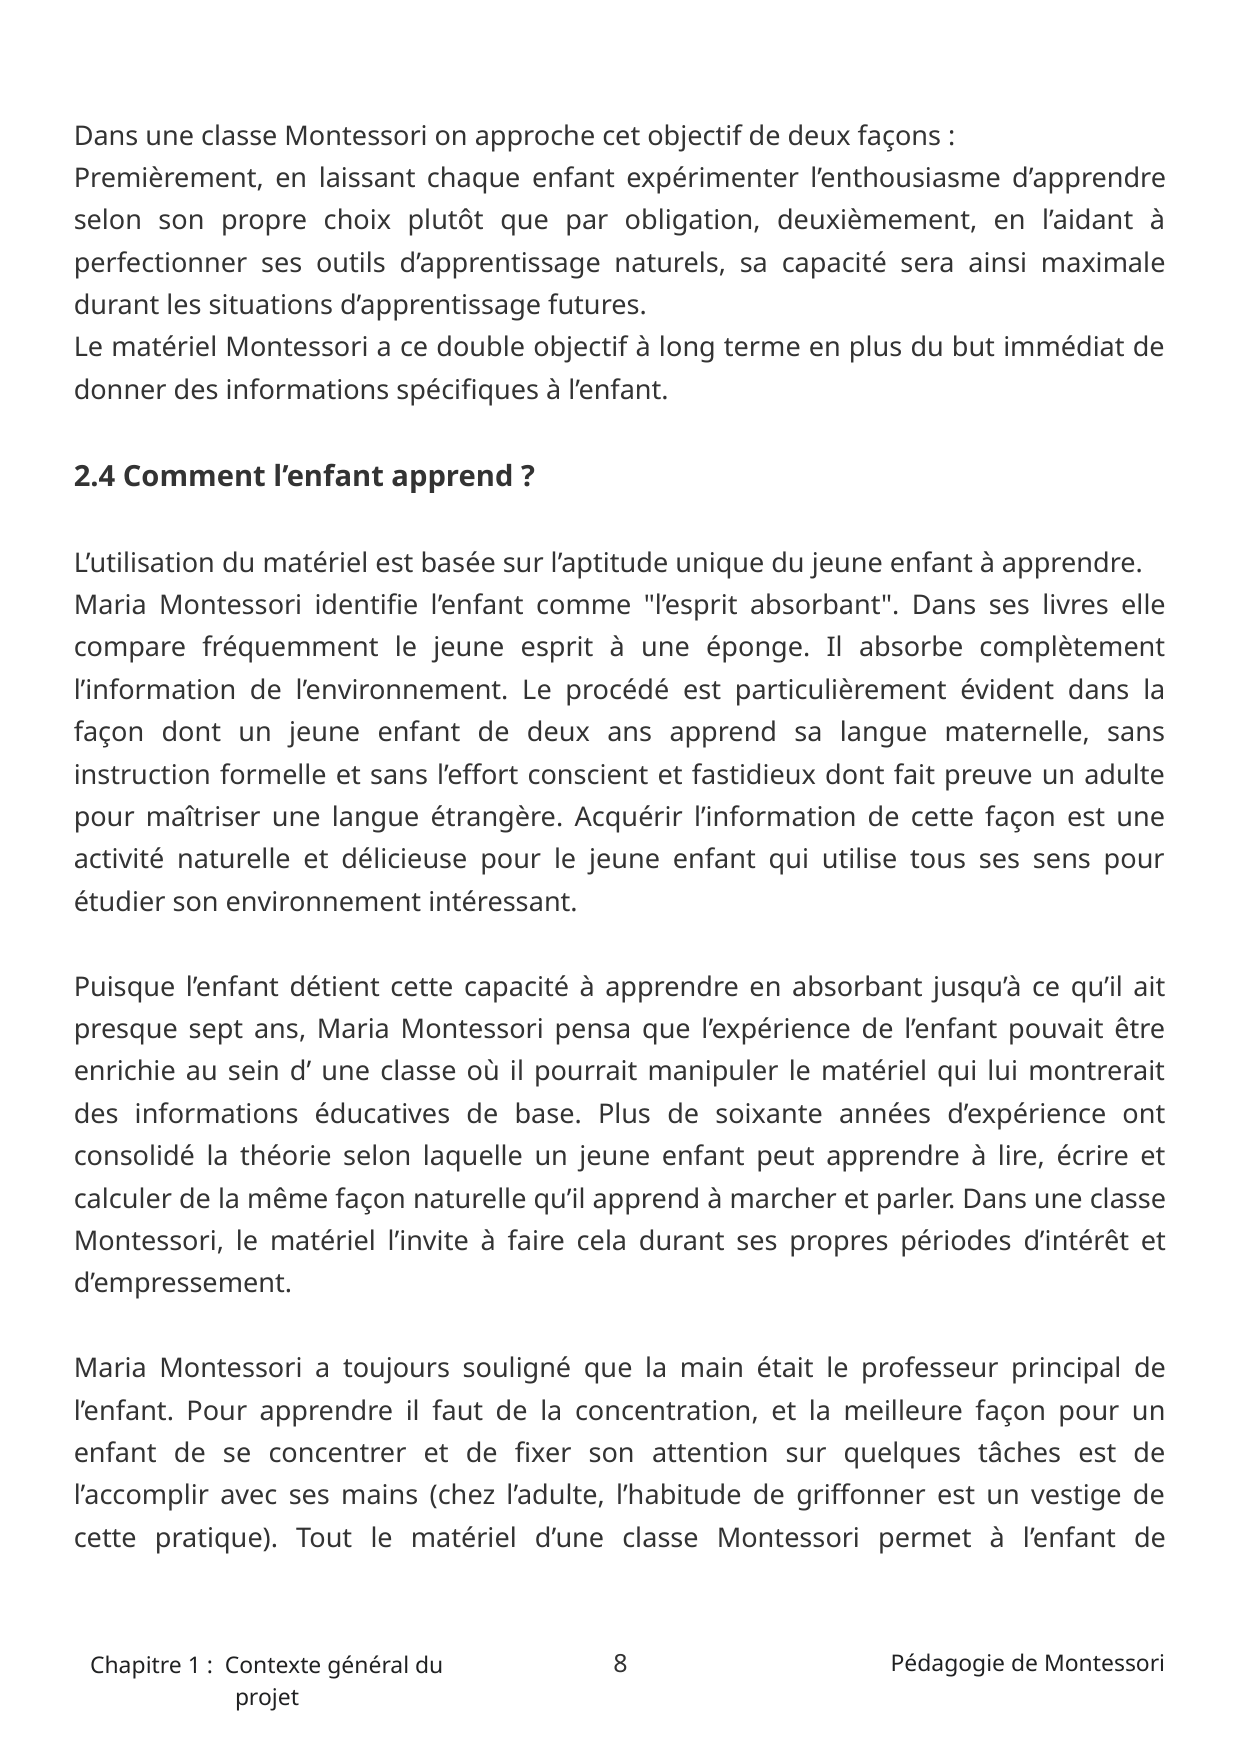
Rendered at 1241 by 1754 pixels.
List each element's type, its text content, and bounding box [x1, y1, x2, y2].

text 2.4 Comment l’enfant apprend ? [73, 455, 1167, 495]
text Le matériel Montessori a ce double objectif à long terme en plus du but immédiat de donner des informations spécifiques à l’enfant. [73, 328, 1167, 407]
text Premièrement, en laissant chaque enfant expérimenter l’enthousiasme d’apprendre selon son propre choix plutôt que par obligation, deuxièmement, en l’aidant à perfectionner ses outils d’apprentissage naturels, sa capacité sera ainsi maximale durant les situations d’apprentissage futures. [73, 158, 1167, 322]
text Puisque l’enfant détient cette capacité à apprendre en absorbant jusqu’à ce qu’il ait presque sept ans, Maria Montessori pensa que l’expérience de l’enfant pouvait être enrichie au sein d’ une classe où il pourrait manipuler le matériel qui lui montrerait des informations éducatives de base. Plus de soixante années d’expérience ont consolidé la théorie selon laquelle un jeune enfant peut apprendre à lire, écrire et calculer de la même façon naturelle qu’il apprend à marcher et parler. Dans une classe Montessori, le matériel l’invite à faire cela durant ses propres périodes d’intérêt et d’empressement. [73, 967, 1167, 1301]
text L’utilisation du matériel est basée sur l’aptitude unique du jeune enfant à apprendre. [73, 543, 1167, 580]
text Maria Montessori identifie l’enfant comme "l’esprit absorbant". Dans ses livres elle compare fréquemment le jeune esprit à une éponge. Il absorbe complètement l’information de l’environnement. Le procédé est particulièrement évident dans la façon dont un jeune enfant de deux ans apprend sa langue maternelle, sans instruction formelle et sans l’effort conscient et fastidieux dont fait preuve un adulte pour maîtriser une langue étrangère. Acquérir l’information de cette façon est une activité naturelle et délicieuse pour le jeune enfant qui utilise tous ses sens pour étudier son environnement intéressant. [73, 586, 1167, 919]
text Maria Montessori a toujours souligné que la main était le professeur principal de l’enfant. Pour apprendre il faut de la concentration, et la meilleure façon pour un enfant de se concentrer et de fixer son attention sur quelques tâches est de l’accomplir avec ses mains (chez l’adulte, l’habitude de griffonner est un vestige de cette pratique). Tout le matériel d’une classe Montessori permet à l’enfant de [73, 1349, 1167, 1555]
text Dans une classe Montessori on approche cet objectif de deux façons : [73, 116, 1167, 153]
